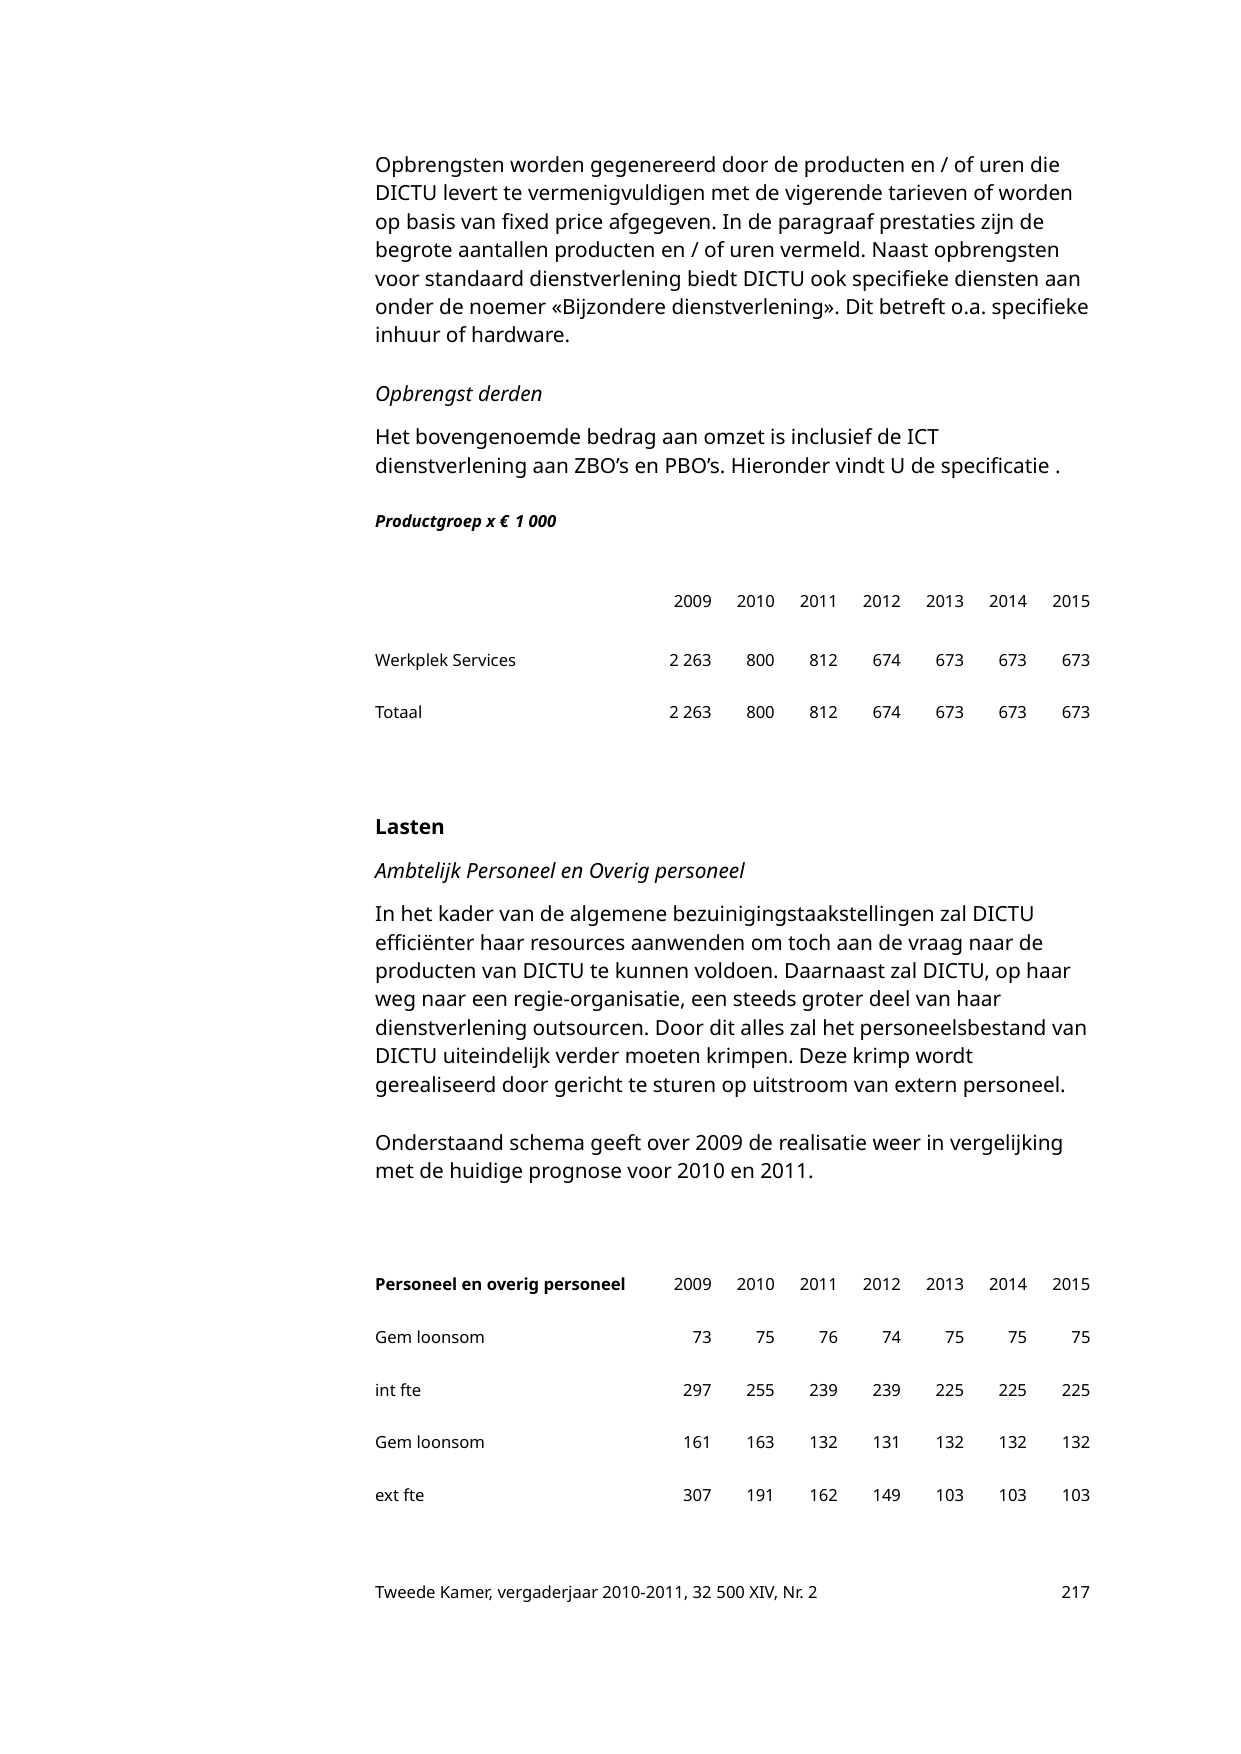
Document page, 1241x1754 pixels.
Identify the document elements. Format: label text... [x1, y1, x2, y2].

table_cell 812 [775, 649, 838, 701]
table_cell 103 [1027, 1484, 1090, 1537]
table_cell 191 [711, 1484, 774, 1537]
table_cell 2 263 [648, 649, 711, 701]
table_cell 673 [1027, 649, 1090, 701]
table_cell 73 [648, 1326, 711, 1378]
table_header 2015 [1027, 590, 1090, 648]
table_cell 225 [901, 1379, 964, 1431]
table_cell 75 [711, 1326, 774, 1378]
table_cell 255 [711, 1379, 774, 1431]
table_cell Totaal [375, 701, 648, 754]
table_cell Gem loonsom [375, 1326, 648, 1378]
table_header 2015 [1027, 1273, 1090, 1326]
table_cell int fte [375, 1379, 648, 1431]
table_header 2013 [901, 590, 964, 648]
table_header 2013 [901, 1273, 964, 1326]
table_cell 75 [1027, 1326, 1090, 1378]
table_cell 307 [648, 1484, 711, 1537]
table_header [375, 590, 648, 648]
table_cell 132 [775, 1431, 838, 1484]
table_cell 75 [901, 1326, 964, 1378]
table_cell 673 [964, 701, 1027, 754]
table_cell 162 [775, 1484, 838, 1537]
table_header 2009 [648, 1273, 711, 1326]
table_header 2010 [711, 590, 774, 648]
table_cell 673 [1027, 701, 1090, 754]
table_header 2011 [775, 590, 838, 648]
table_cell 673 [964, 649, 1027, 701]
table_cell 225 [1027, 1379, 1090, 1431]
table_header 2011 [775, 1273, 838, 1326]
table_cell ext fte [375, 1484, 648, 1537]
table_header 2010 [711, 1273, 774, 1326]
table_cell 132 [1027, 1431, 1090, 1484]
text Opbrengsten worden gegenereerd door de producten en / of uren die DICTU levert te vermenigvuldigen met de vigerende tarieven of worden op basis van fixed price afgegeven. In de paragraaf prestaties zijn de begrote aantallen producten en / of uren vermeld. Naast opbrengsten voor standaard dienstverlening biedt DICTU ook specifieke diensten aan onder de noemer «Bijzondere dienstverlening». Dit betreft o.a. specifieke inhuur of hardware. [375, 150, 1090, 349]
table_cell Werkplek Services [375, 649, 648, 701]
table_cell 800 [711, 701, 774, 754]
table_cell 800 [711, 649, 774, 701]
table_header 2014 [964, 590, 1027, 648]
table_cell 673 [901, 701, 964, 754]
text Ambtelijk Personeel en Overig personeel [375, 856, 1090, 884]
table_header 2014 [964, 1273, 1027, 1326]
table_cell Gem loonsom [375, 1431, 648, 1484]
table_cell 812 [775, 701, 838, 754]
text Het bovengenoemde bedrag aan omzet is inclusief de ICT dienstverlening aan ZBO’s en PBO’s. Hieronder vindt U de specificatie . [375, 422, 1090, 479]
text Opbrengst derden [375, 379, 1090, 407]
table_cell 149 [838, 1484, 901, 1537]
table_cell 674 [838, 649, 901, 701]
table_header 2009 [648, 590, 711, 648]
table_cell 74 [838, 1326, 901, 1378]
table_cell 2 263 [648, 701, 711, 754]
table_header Personeel en overig personeel [375, 1273, 648, 1326]
text Productgroep x € 1 000 [375, 509, 1090, 532]
table_header 2012 [838, 1273, 901, 1326]
table_cell 163 [711, 1431, 774, 1484]
table_cell 132 [901, 1431, 964, 1484]
table_cell 132 [964, 1431, 1027, 1484]
table_cell 297 [648, 1379, 711, 1431]
table_cell 103 [964, 1484, 1027, 1537]
table_header 2012 [838, 590, 901, 648]
text In het kader van de algemene bezuinigingstaakstellingen zal DICTU efficiënter haar resources aanwenden om toch aan de vraag naar de producten van DICTU te kunnen voldoen. Daarnaast zal DICTU, op haar weg naar een regie-organisatie, een steeds groter deel van haar dienstverlening outsourcen. Door dit alles zal het personeelsbestand van DICTU uiteindelijk verder moeten krimpen. Deze krimp wordt gerealiseerd door gericht te sturen op uitstroom van extern personeel. [375, 899, 1090, 1098]
text Lasten [375, 812, 1090, 841]
table_cell 131 [838, 1431, 901, 1484]
table_cell 75 [964, 1326, 1027, 1378]
table_cell 673 [901, 649, 964, 701]
table_cell 76 [775, 1326, 838, 1378]
table_cell 239 [838, 1379, 901, 1431]
table_cell 103 [901, 1484, 964, 1537]
table_cell 674 [838, 701, 901, 754]
text Onderstaand schema geeft over 2009 de realisatie weer in vergelijking met de huidige prognose voor 2010 en 2011. [375, 1128, 1090, 1185]
table_cell 239 [775, 1379, 838, 1431]
table_cell 225 [964, 1379, 1027, 1431]
table_cell 161 [648, 1431, 711, 1484]
